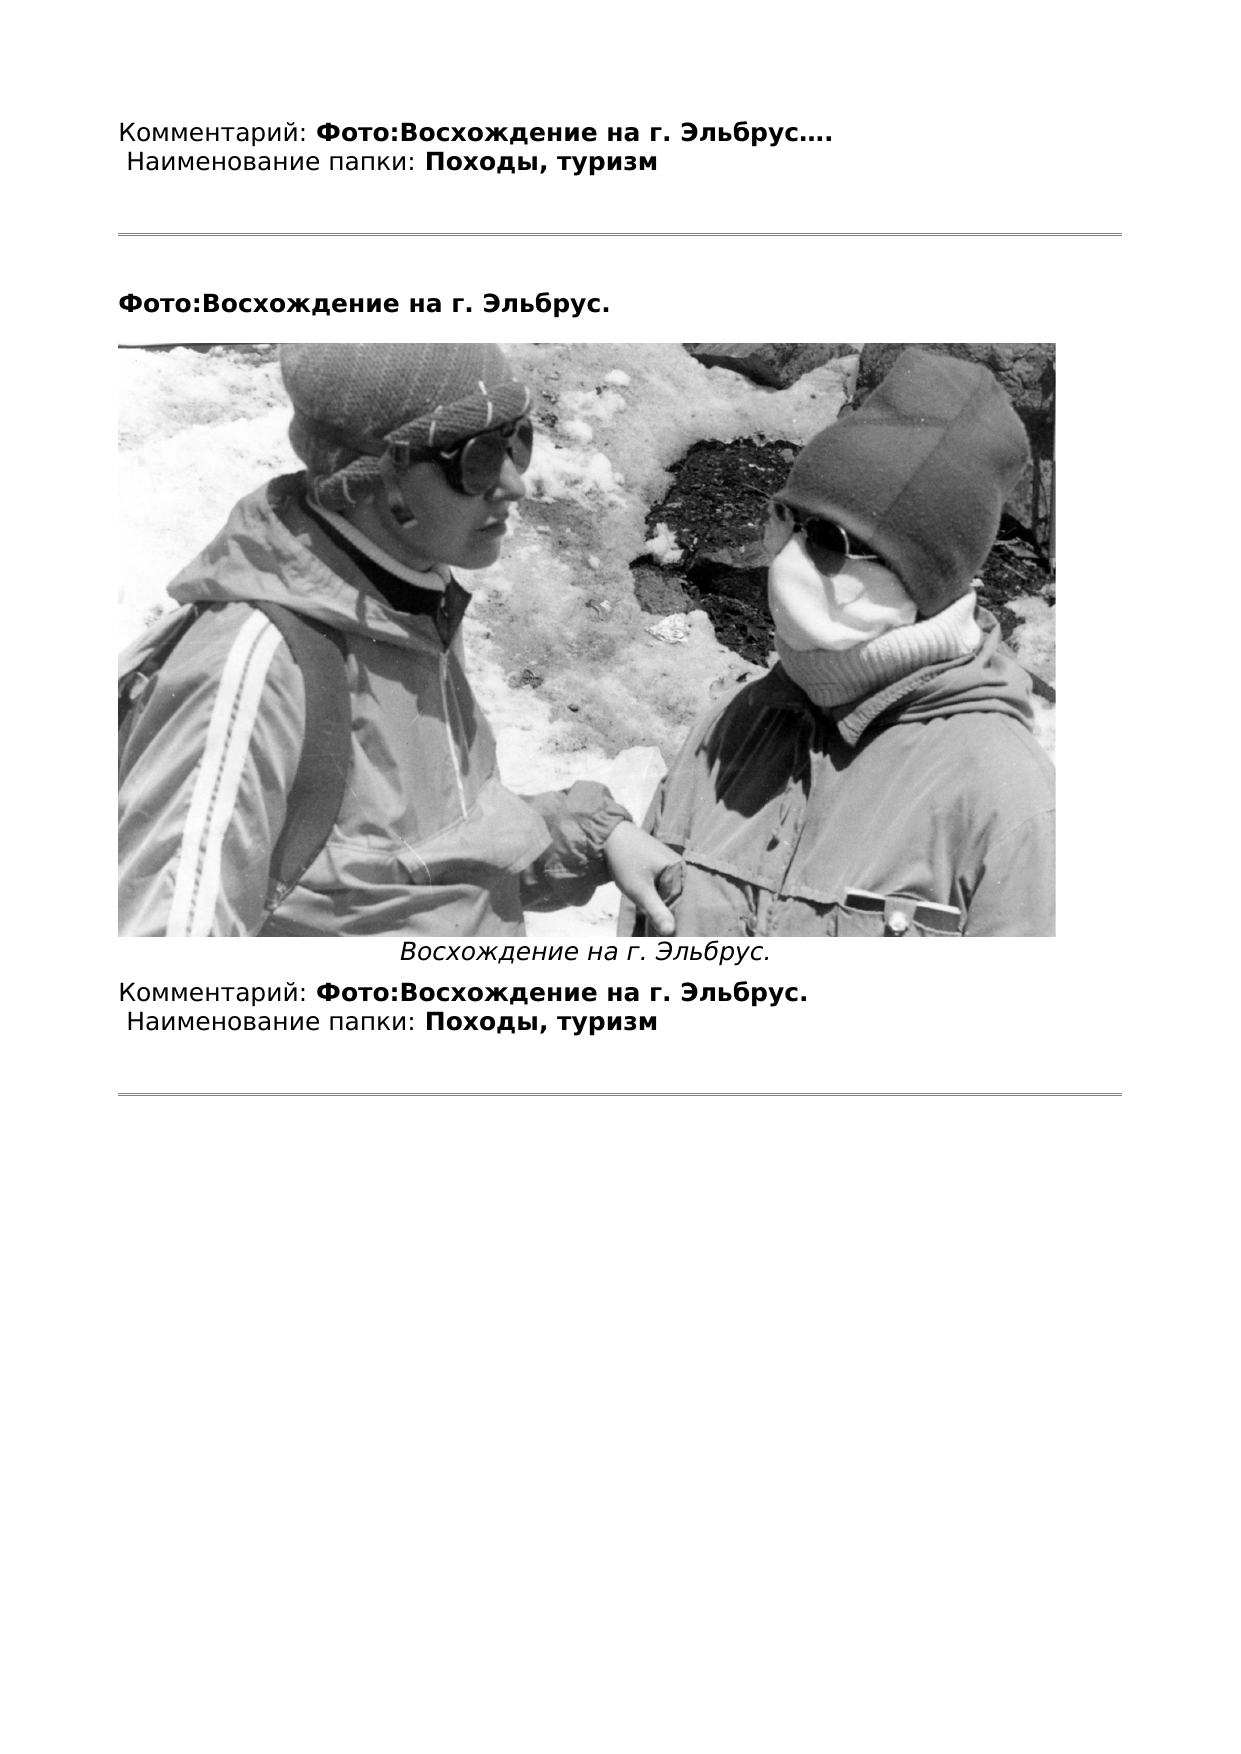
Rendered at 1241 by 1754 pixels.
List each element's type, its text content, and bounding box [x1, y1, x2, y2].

text Комментарий: Фото:Восхождение на г. Эльбрус…. Наименование папки: Походы, туризм [118, 118, 1122, 206]
text Комментарий: Фото:Восхождение на г. Эльбрус. Наименование папки: Походы, туризм [118, 978, 1122, 1066]
text Восхождение на г. Эльбрус. [118, 937, 1056, 966]
picture [118, 343, 1056, 937]
subtitle Фото:Восхождение на г. Эльбрус. [118, 289, 1122, 319]
